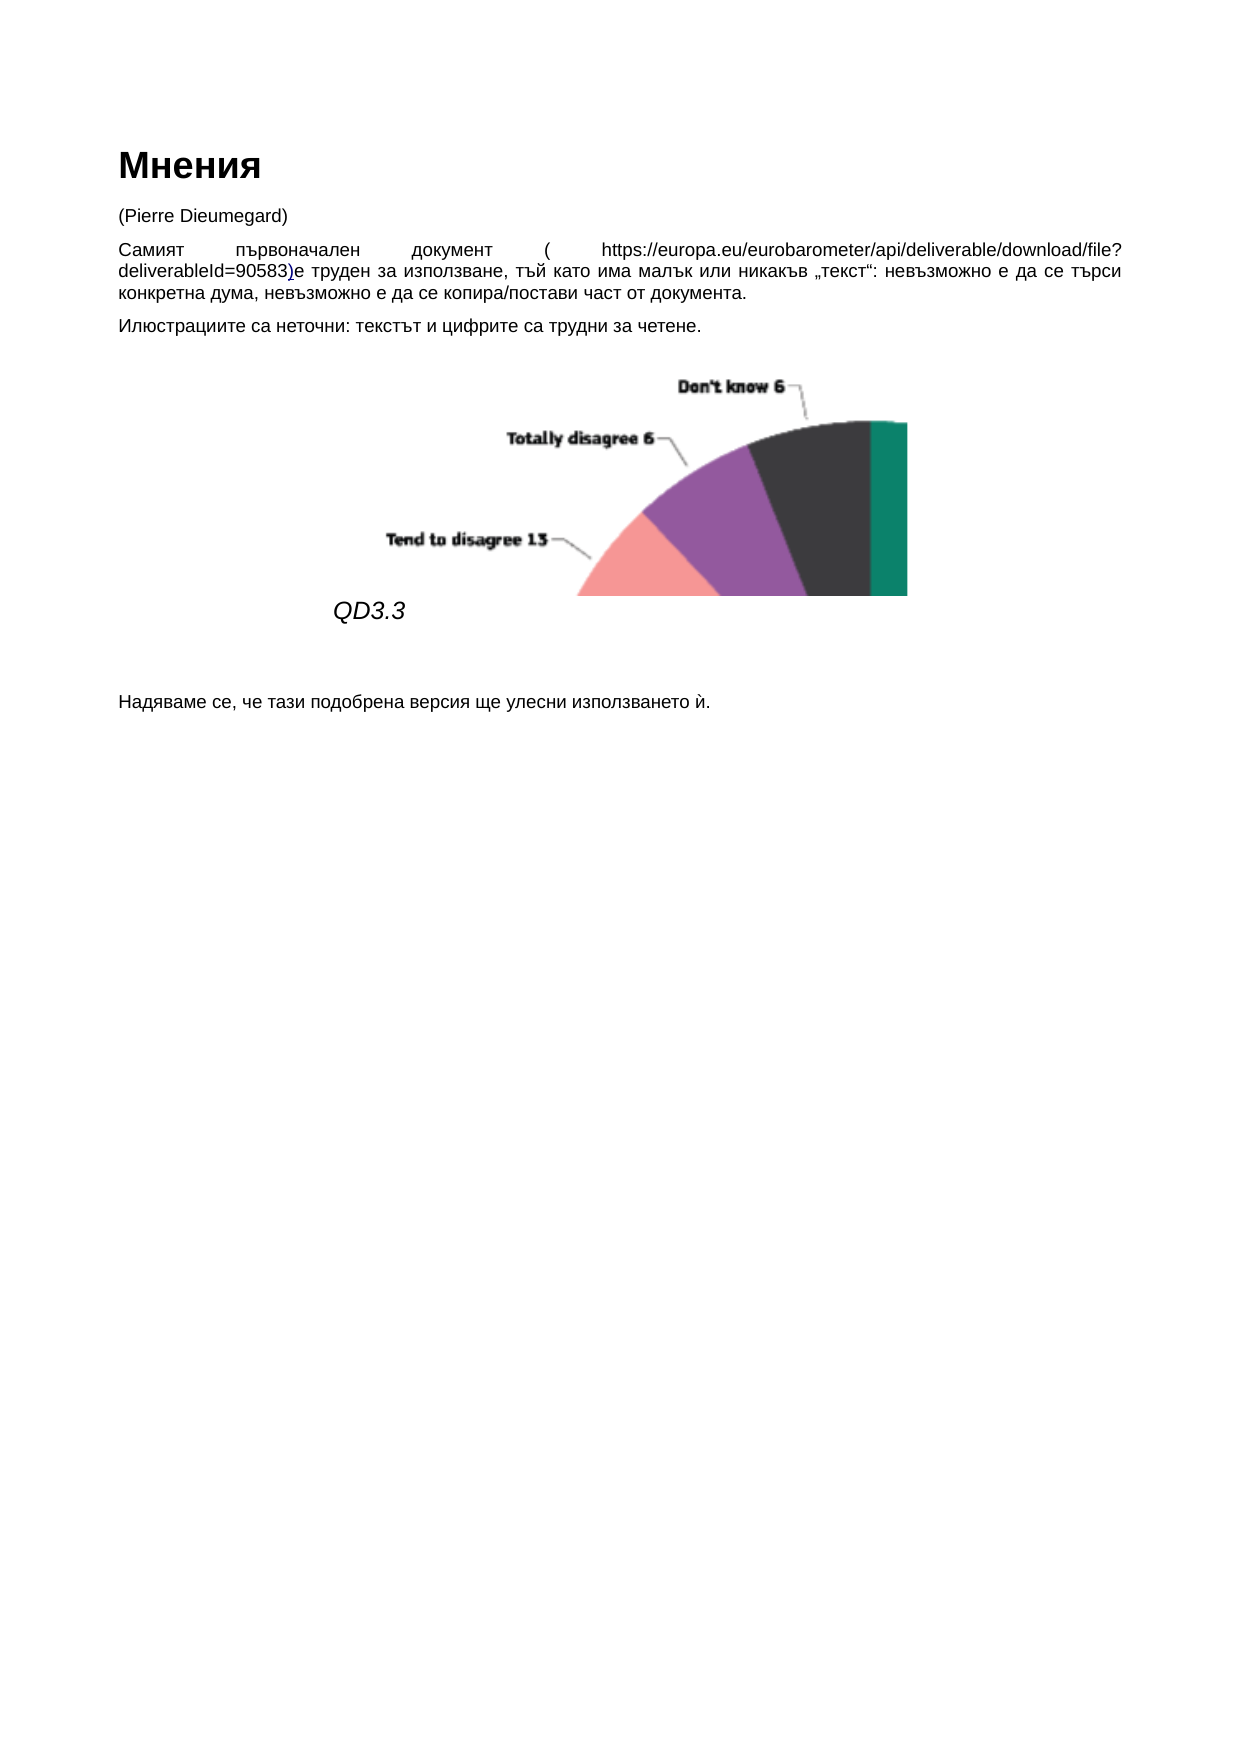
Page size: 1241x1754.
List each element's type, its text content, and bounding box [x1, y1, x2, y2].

text Илюстрациите са неточни: текстът и цифрите са трудни за четене. [118, 315, 1122, 337]
text QD3.3 [333, 596, 907, 624]
subtitle Мнения [118, 143, 1122, 187]
picture [332, 355, 908, 596]
text Самият първоначален документ ( https://europa.eu/eurobarometer/api/deliverable/download/file?deliverableId=90583)е труден за използване, тъй като има малък или никакъв „текст“: невъзможно е да се търси конкретна дума, невъзможно е да се копира/постави част от документа. [118, 239, 1122, 303]
text Надяваме се, че тази подобрена версия ще улесни използването ѝ. [118, 691, 1122, 713]
text (Pierre Dieumegard) [118, 205, 1122, 227]
